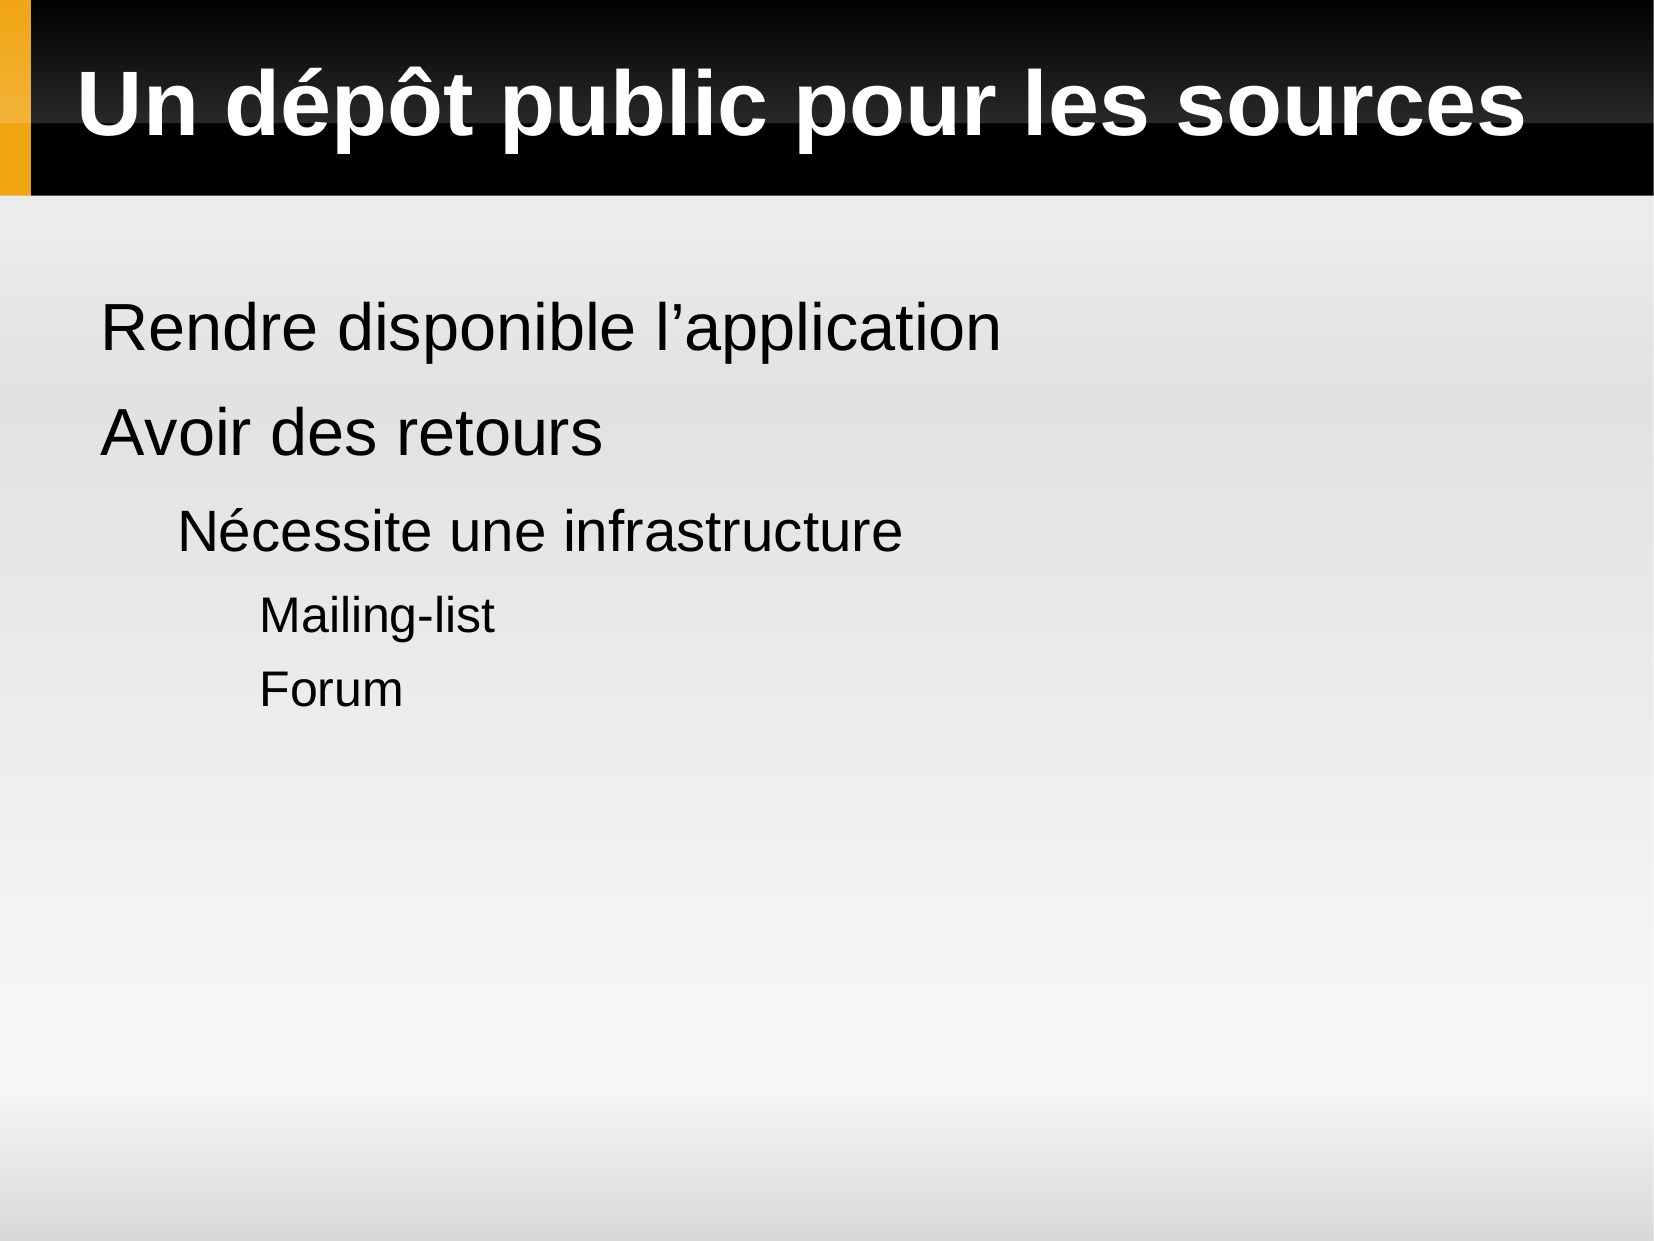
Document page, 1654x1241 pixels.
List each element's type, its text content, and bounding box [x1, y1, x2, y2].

title Un dépôt public pour les sources [76, 7, 1565, 200]
picture [0, 0, 1654, 1241]
list Rendre disponible l’application Avoir des retours Nécessite une infrastructure Mailing-list Forum [82, 290, 1571, 1094]
